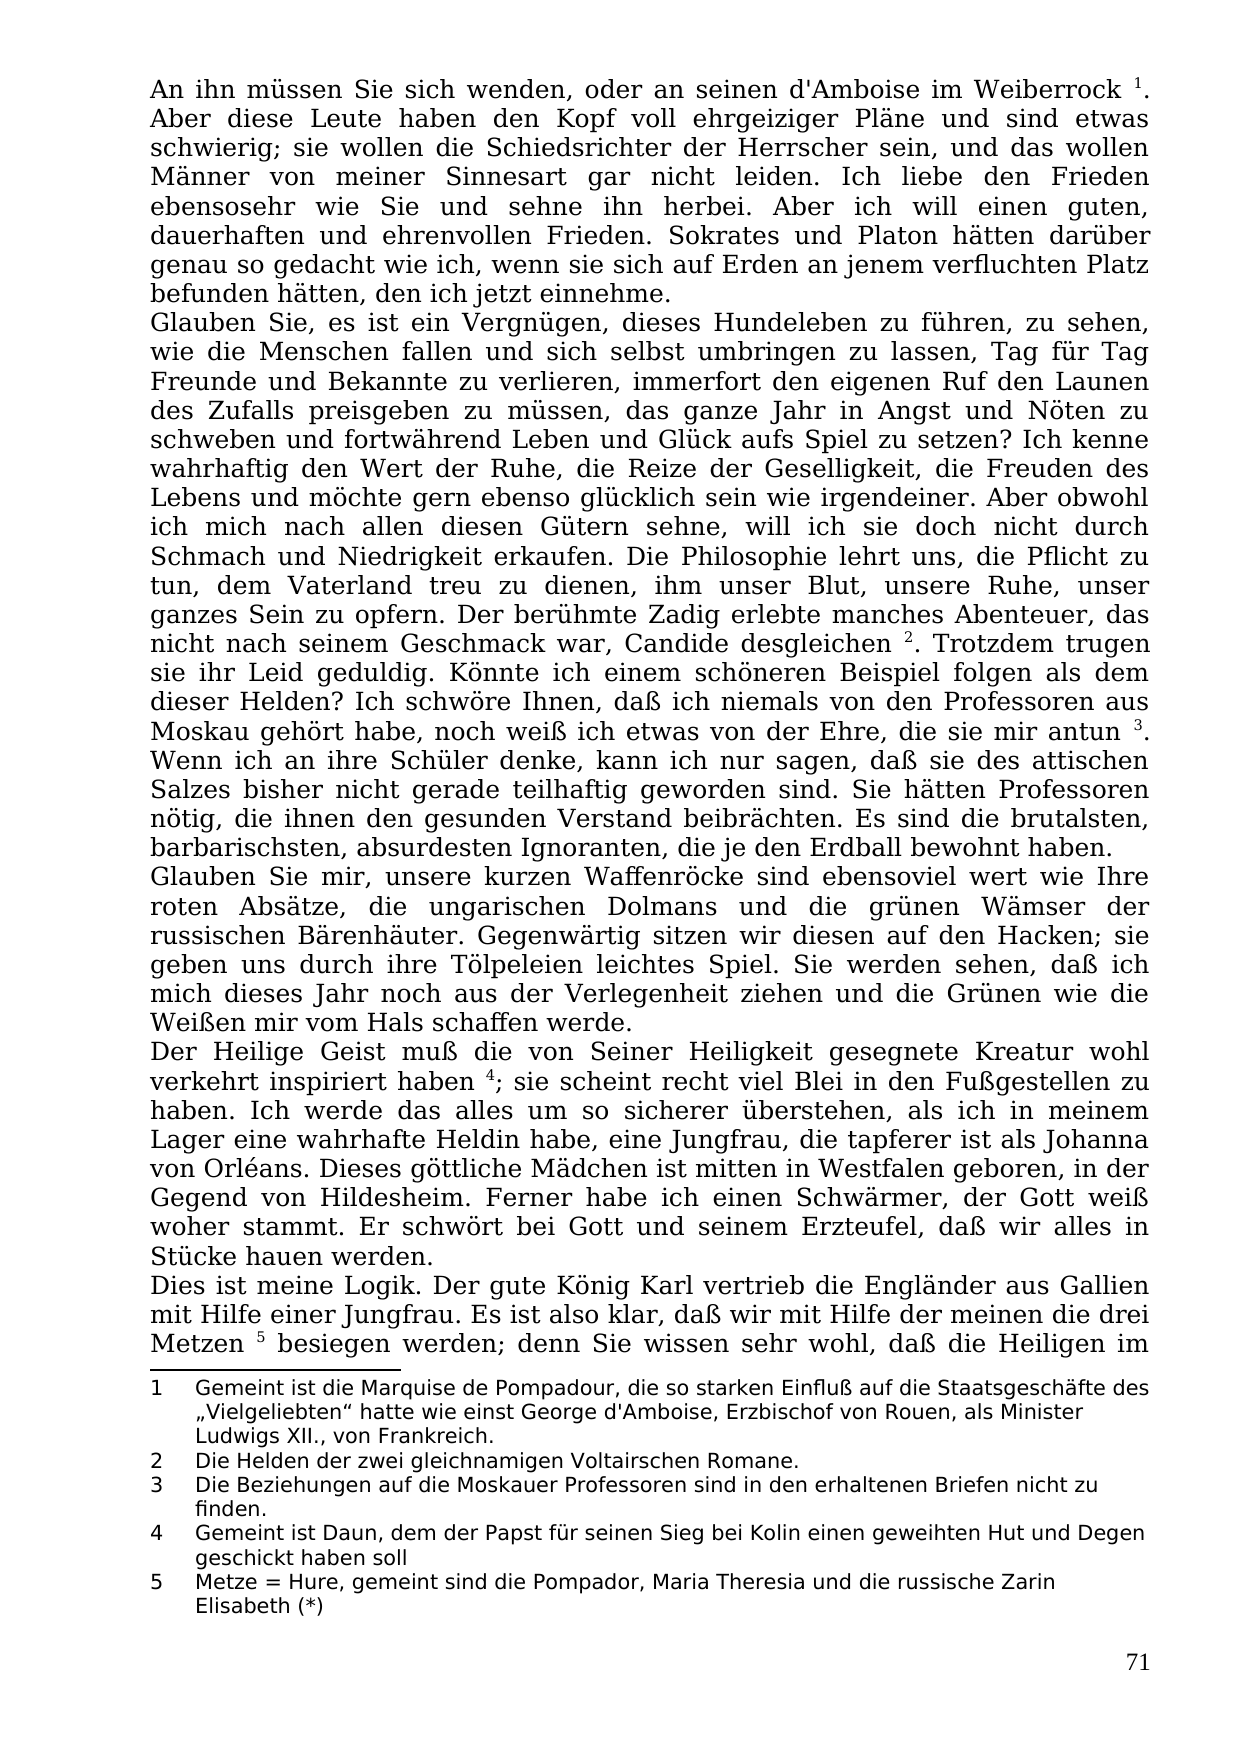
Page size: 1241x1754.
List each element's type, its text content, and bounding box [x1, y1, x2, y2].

text An ihn müssen Sie sich wenden, oder an seinen d'Amboise im Weiberrock . Aber diese Leute haben den Kopf voll ehrgeiziger Pläne und sind etwas schwierig; sie wollen die Schiedsrichter der Herrscher sein, und das wollen Männer von meiner Sinnesart gar nicht leiden. Ich liebe den Frieden ebensosehr wie Sie und sehne ihn herbei. Aber ich will einen guten, dauerhaften und ehrenvollen Frieden. Sokrates und Platon hätten darüber genau so gedacht wie ich, wenn sie sich auf Erden an jenem verfluchten Platz befunden hätten, den ich jetzt einnehme. [150, 75, 1151, 308]
text Die Helden der zwei gleichnamigen Voltairschen Romane. [150, 1449, 1151, 1473]
text Dies ist meine Logik. Der gute König Karl vertrieb die Engländer aus Gallien mit Hilfe einer Jungfrau. Es ist also klar, daß wir mit Hilfe der meinen die drei Metzen besiegen werden; denn Sie wissen sehr wohl, daß die Heiligen im [150, 1271, 1151, 1358]
text Der Heilige Geist muß die von Seiner Heiligkeit gesegnete Kreatur wohl verkehrt inspiriert haben ; sie scheint recht viel Blei in den Fußgestellen zu haben. Ich werde das alles um so sicherer überstehen, als ich in meinem Lager eine wahrhafte Heldin habe, eine Jungfrau, die tapferer ist als Johanna von Orléans. Dieses göttliche Mädchen ist mitten in Westfalen geboren, in der Gegend von Hildesheim. Ferner habe ich einen Schwärmer, der Gott weiß woher stammt. Er schwört bei Gott und seinem Erzteufel, daß wir alles in Stücke hauen werden. [150, 1037, 1151, 1271]
text Die Beziehungen auf die Moskauer Professoren sind in den erhaltenen Briefen nicht zu finden. [150, 1473, 1151, 1521]
text Glauben Sie mir, unsere kurzen Waffenröcke sind ebensoviel wert wie Ihre roten Absätze, die ungarischen Dolmans und die grünen Wämser der russischen Bärenhäuter. Gegenwärtig sitzen wir diesen auf den Hacken; sie geben uns durch ihre Tölpeleien leichtes Spiel. Sie werden sehen, daß ich mich dieses Jahr noch aus der Verlegenheit ziehen und die Grünen wie die Weißen mir vom Hals schaffen werde. [150, 862, 1151, 1037]
text Gemeint ist Daun, dem der Papst für seinen Sieg bei Kolin einen geweihten Hut und Degen geschickt haben soll [150, 1521, 1151, 1570]
text Gemeint ist die Marquise de Pompadour, die so starken Einfluß auf die Staatsgeschäfte des „Vielgeliebten“ hatte wie einst George d'Amboise, Erzbischof von Rouen, als Minister Ludwigs XII., von Frankreich. [150, 1376, 1151, 1449]
text Glauben Sie, es ist ein Vergnügen, dieses Hundeleben zu führen, zu sehen, wie die Menschen fallen und sich selbst umbringen zu lassen, Tag für Tag Freunde und Bekannte zu verlieren, immerfort den eigenen Ruf den Launen des Zufalls preisgeben zu müssen, das ganze Jahr in Angst und Nöten zu schweben und fortwährend Leben und Glück aufs Spiel zu setzen? Ich kenne wahrhaftig den Wert der Ruhe, die Reize der Geselligkeit, die Freuden des Lebens und möchte gern ebenso glücklich sein wie irgendeiner. Aber obwohl ich mich nach allen diesen Gütern sehne, will ich sie doch nicht durch Schmach und Niedrigkeit erkaufen. Die Philosophie lehrt uns, die Pflicht zu tun, dem Vaterland treu zu dienen, ihm unser Blut, unsere Ruhe, unser ganzes Sein zu opfern. Der berühmte Zadig erlebte manches Abenteuer, das nicht nach seinem Geschmack war, Candide desgleichen . Trotzdem trugen sie ihr Leid geduldig. Könnte ich einem schöneren Beispiel folgen als dem dieser Helden? Ich schwöre Ihnen, daß ich niemals von den Professoren aus Moskau gehört habe, noch weiß ich etwas von der Ehre, die sie mir antun . Wenn ich an ihre Schüler denke, kann ich nur sagen, daß sie des attischen Salzes bisher nicht gerade teilhaftig geworden sind. Sie hätten Professoren nötig, die ihnen den gesunden Verstand beibrächten. Es sind die brutalsten, barbarischsten, absurdesten Ignoranten, die je den Erdball bewohnt haben. [150, 308, 1151, 862]
text Metze = Hure, gemeint sind die Pompador, Maria Theresia und die russische Zarin Elisabeth (*) [150, 1570, 1151, 1618]
